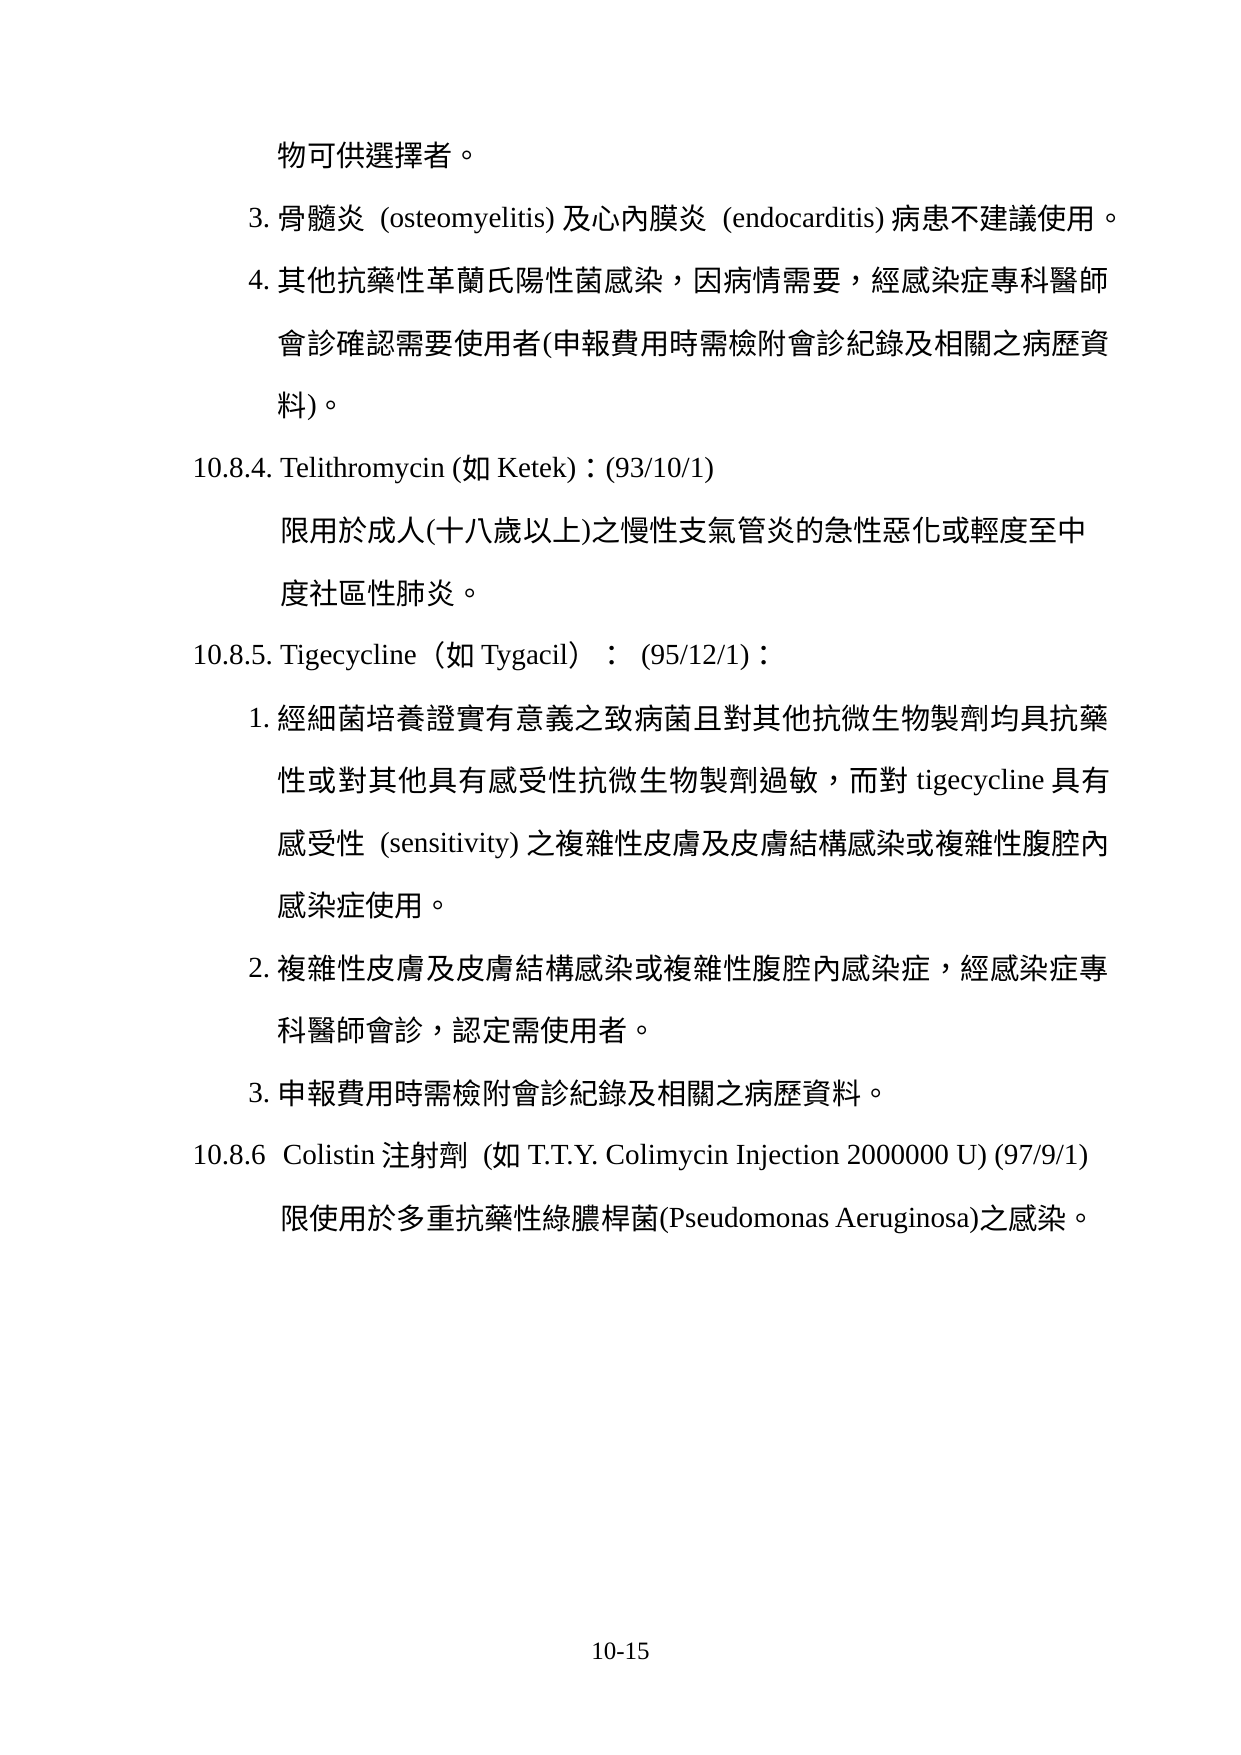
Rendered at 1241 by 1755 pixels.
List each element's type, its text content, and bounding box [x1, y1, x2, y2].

text 物可供選擇者。 [248, 112, 1110, 175]
text 2. 複雜性皮膚及皮膚結構感染或複雜性腹腔內感染症，經感染症專科醫師會診，認定需使用者。 [248, 925, 1110, 1050]
text 4. 其他抗藥性革蘭氏陽性菌感染，因病情需要，經感染症專科醫師會診確認需要使用者(申報費用時需檢附會診紀錄及相關之病歷資料)。 [248, 237, 1110, 425]
text 10.8.5. Tigecycline（如Tygacil）： (95/12/1)： [192, 612, 1110, 675]
text 10.8.6 Colistin注射劑 (如T.T.Y. Colimycin Injection 2000000 U) (97/9/1) [192, 1112, 1110, 1175]
text 3. 申報費用時需檢附會診紀錄及相關之病歷資料。 [248, 1050, 1110, 1112]
text 3. 骨髓炎 (osteomyelitis) 及心內膜炎 (endocarditis) 病患不建議使用。 [248, 175, 1110, 237]
text 10.8.4. Telithromycin (如Ketek)：(93/10/1) [192, 425, 1110, 487]
text 限使用於多重抗藥性綠膿桿菌(Pseudomonas Aeruginosa)之感染。 [280, 1175, 1110, 1237]
text 1. 經細菌培養證實有意義之致病菌且對其他抗微生物製劑均具抗藥性或對其他具有感受性抗微生物製劑過敏，而對tigecycline具有感受性 (sensitivity) 之複雜性皮膚及皮膚結構感染或複雜性腹腔內感染症使用。 [248, 675, 1110, 925]
text 限用於成人(十八歲以上)之慢性支氣管炎的急性惡化或輕度至中度社區性肺炎。 [280, 487, 1110, 612]
